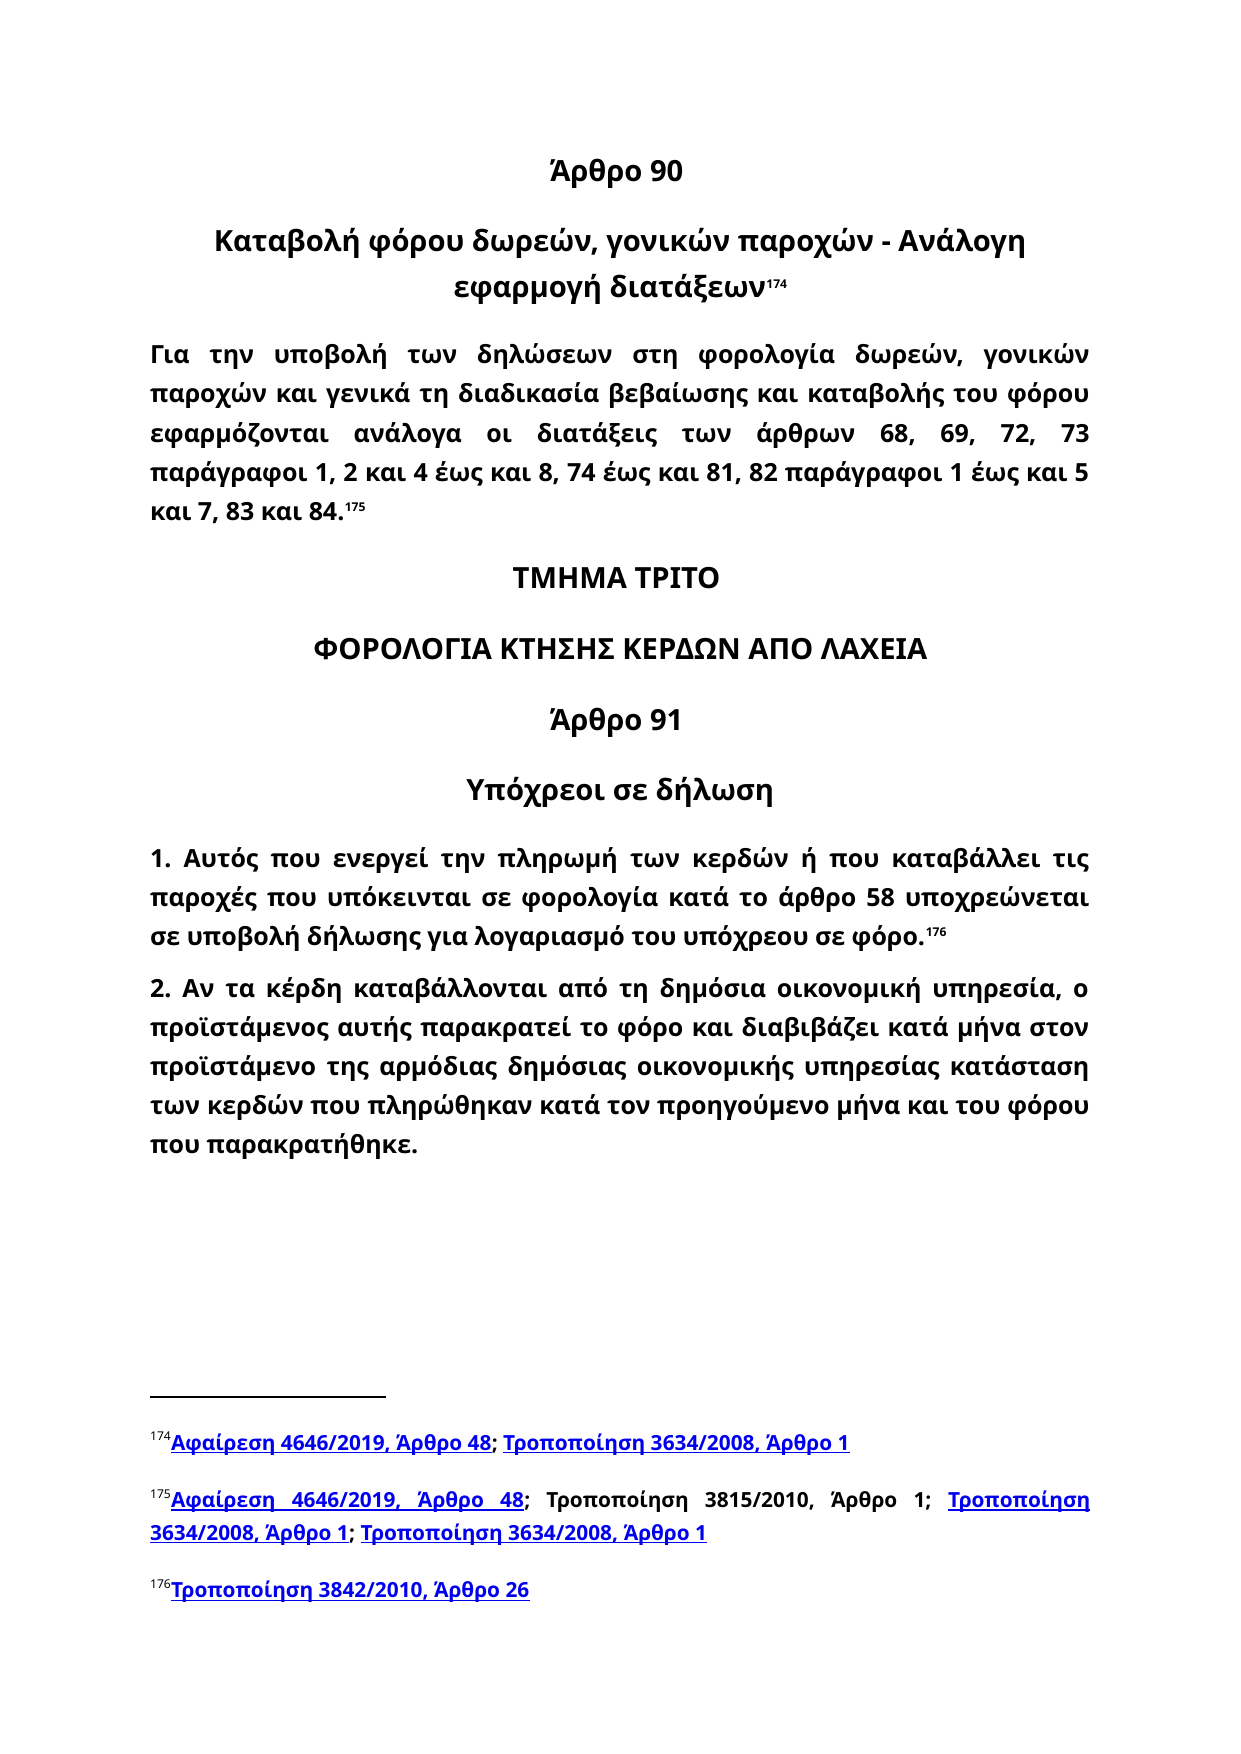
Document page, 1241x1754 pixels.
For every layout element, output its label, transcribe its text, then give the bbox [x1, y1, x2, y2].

subtitle ΤΜΗΜΑ ΤΡΙΤΟ [150, 558, 1090, 597]
text Για την υποβολή των δηλώσεων στη φορολογία δωρεών, γονικών παροχών και γενικά τη διαδικασία βεβαίωσης και καταβολής του φόρου εφαρμόζονται ανάλογα οι διατάξεις των άρθρων 68, 69, 72, 73 παράγραφοι 1, 2 και 4 έως και 8, 74 έως και 81, 82 παράγραφοι 1 έως και 5 και 7, 83 και 84. [150, 337, 1090, 528]
text Τροποποίηση 3842/2010, Άρθρο 26 [150, 1576, 1090, 1604]
subtitle Καταβολή φόρου δωρεών, γονικών παροχών - Ανάλογη εφαρμογή διατάξεων [150, 221, 1090, 306]
subtitle ΦΟΡΟΛΟΓΙΑ ΚΤΗΣΗΣ ΚΕΡΔΩΝ ΑΠΟ ΛΑΧΕΙΑ [150, 628, 1090, 668]
subtitle Άρθρο 90 [150, 150, 1090, 190]
subtitle Άρθρο 91 [150, 699, 1090, 739]
text Αφαίρεση 4646/2019, Άρθρο 48; Τροποποίηση 3815/2010, Άρθρο 1; Τροποποίηση 3634/2008, Άρθρο 1; Τροποποίηση 3634/2008, Άρθρο 1 [150, 1485, 1090, 1546]
subtitle Υπόχρεοι σε δήλωση [150, 769, 1090, 809]
text Αφαίρεση 4646/2019, Άρθρο 48; Τροποποίηση 3634/2008, Άρθρο 1 [150, 1428, 1090, 1456]
text 1. Αυτός που ενεργεί την πληρωμή των κερδών ή που καταβάλλει τις παροχές που υπόκεινται σε φορολογία κατά το άρθρο 58 υποχρεώνεται σε υποβολή δήλωσης για λογαριασμό του υπόχρεου σε φόρο. [150, 840, 1090, 953]
text 2. Αν τα κέρδη καταβάλλονται από τη δημόσια οικονομική υπηρεσία, ο προϊστάμενος αυτής παρακρατεί το φόρο και διαβιβάζει κατά μήνα στον προϊστάμενο της αρμόδιας δημόσιας οικονομικής υπηρεσίας κατάσταση των κερδών που πληρώθηκαν κατά τον προηγούμενο μήνα και του φόρου που παρακρατήθηκε. [150, 970, 1090, 1161]
